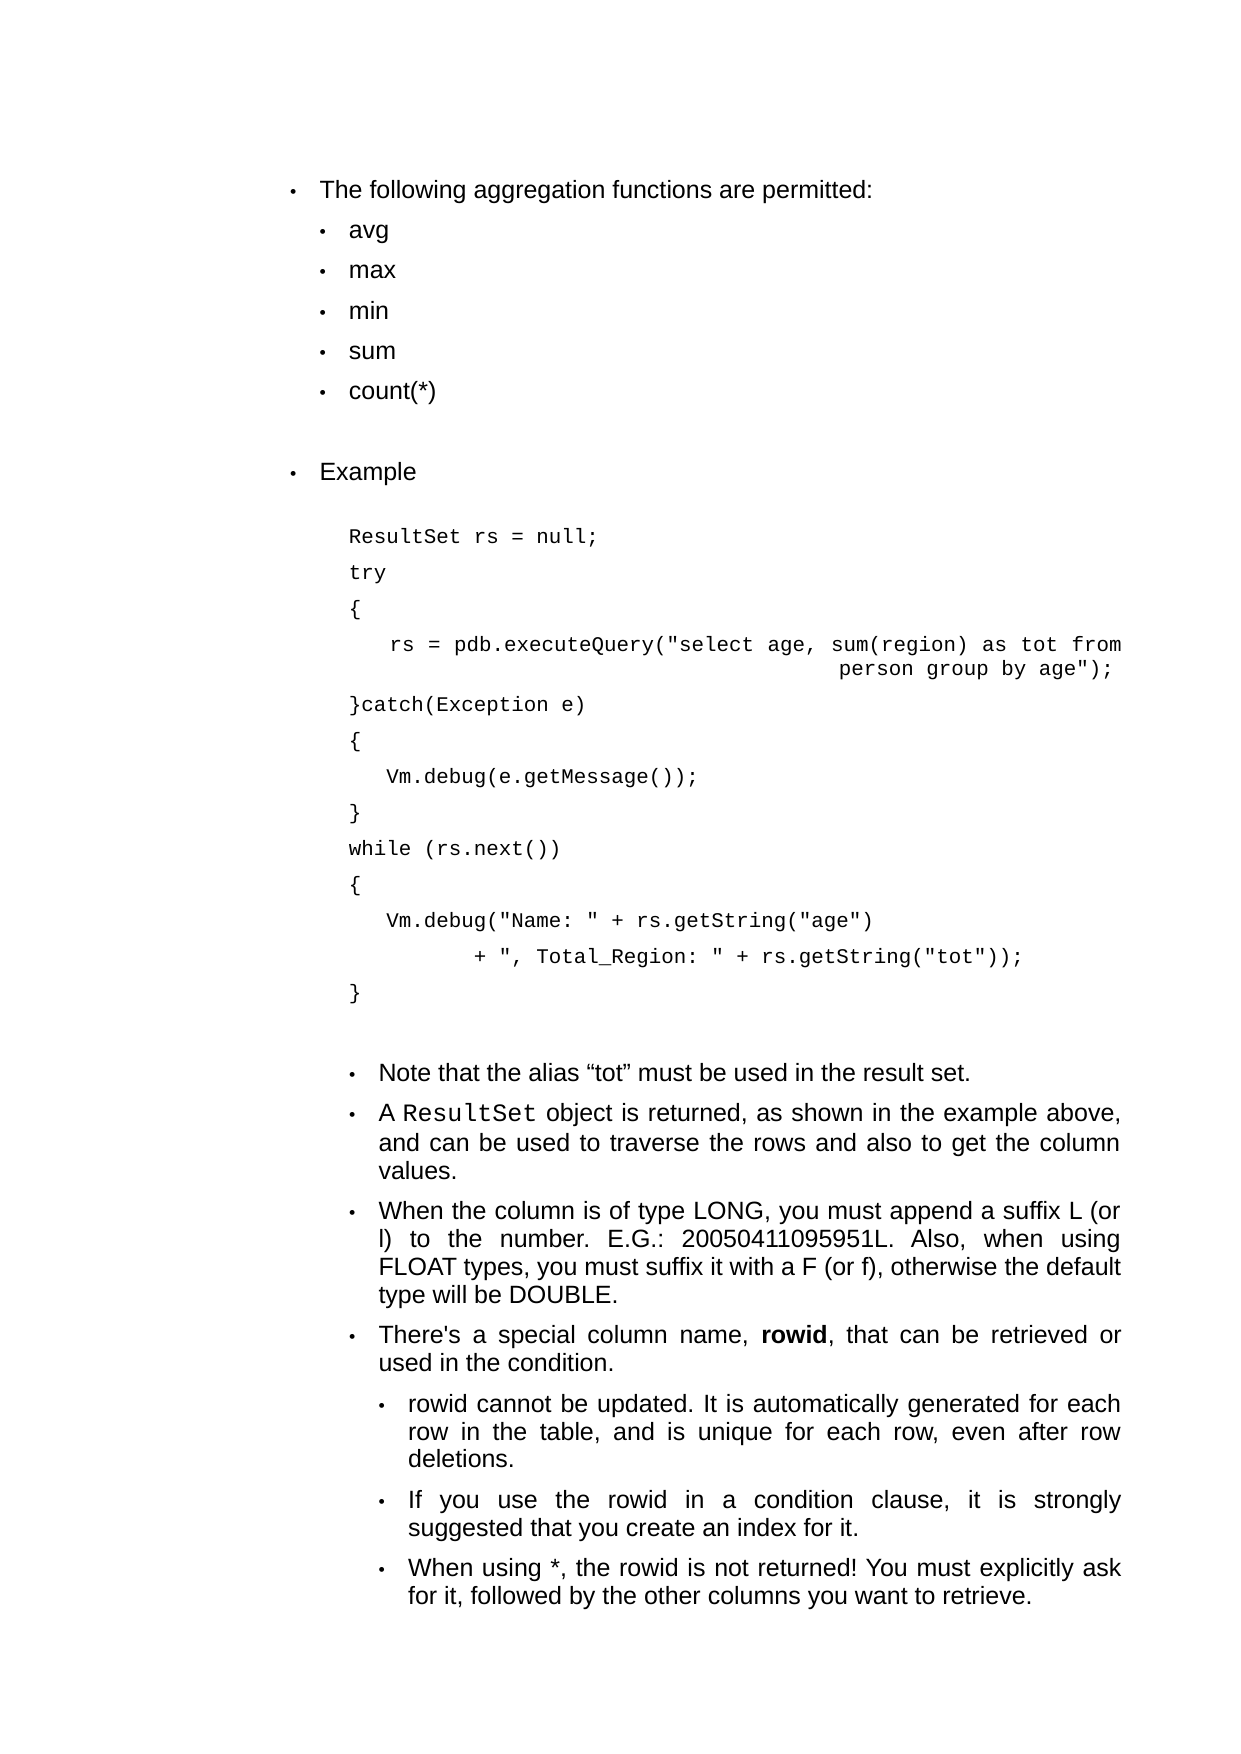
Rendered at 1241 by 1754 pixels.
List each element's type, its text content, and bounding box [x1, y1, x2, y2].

list ResultSet rs = null; [319, 526, 1122, 549]
list The following aggregation functions are permitted: [290, 176, 1122, 203]
list When using *, the rowid is not returned! You must explicitly ask for it, followed by the other columns you want to retrieve. [378, 1554, 1122, 1609]
list avg [319, 216, 1122, 244]
list while (rs.next()) [319, 838, 1122, 862]
list rowid cannot be updated. It is automatically generated for each row in the table, and is unique for each row, even after row deletions. [378, 1389, 1122, 1473]
list sum [319, 337, 1122, 365]
list There's a special column name, rowid, that can be retrieved or used in the condition. [349, 1321, 1122, 1377]
list Note that the alias “tot” must be used in the result set. [349, 1058, 1122, 1086]
list min [319, 296, 1122, 324]
list Example [290, 458, 1122, 513]
list A ResultSet object is returned, as shown in the example above, and can be used to traverse the rows and also to get the column values. [349, 1099, 1122, 1185]
list try [319, 562, 1122, 586]
list Vm.debug("Name: " + rs.getString("age") [319, 910, 1122, 934]
list rs = pdb.executeQuery("select age, sum(region) as tot from person group by age"); [319, 634, 1122, 681]
list } [319, 802, 1122, 826]
list { [319, 874, 1122, 898]
list { [319, 598, 1122, 622]
list } [319, 982, 1122, 1006]
list Vm.debug(e.getMessage()); [319, 766, 1122, 789]
list If you use the rowid in a condition clause, it is strongly suggested that you create an index for it. [378, 1486, 1122, 1541]
list When the column is of type LONG, you must append a suffix L (or l) to the number. E.G.: 20050411095951L. Also, when using FLOAT types, you must suffix it with a F (or f), otherwise the default type will be DOUBLE. [349, 1197, 1122, 1309]
list count(*) [319, 377, 1122, 405]
list max [319, 256, 1122, 284]
list + ", Total_Region: " + rs.getString("tot")); [319, 946, 1122, 970]
list }catch(Exception e) [319, 694, 1122, 717]
list { [319, 730, 1122, 753]
